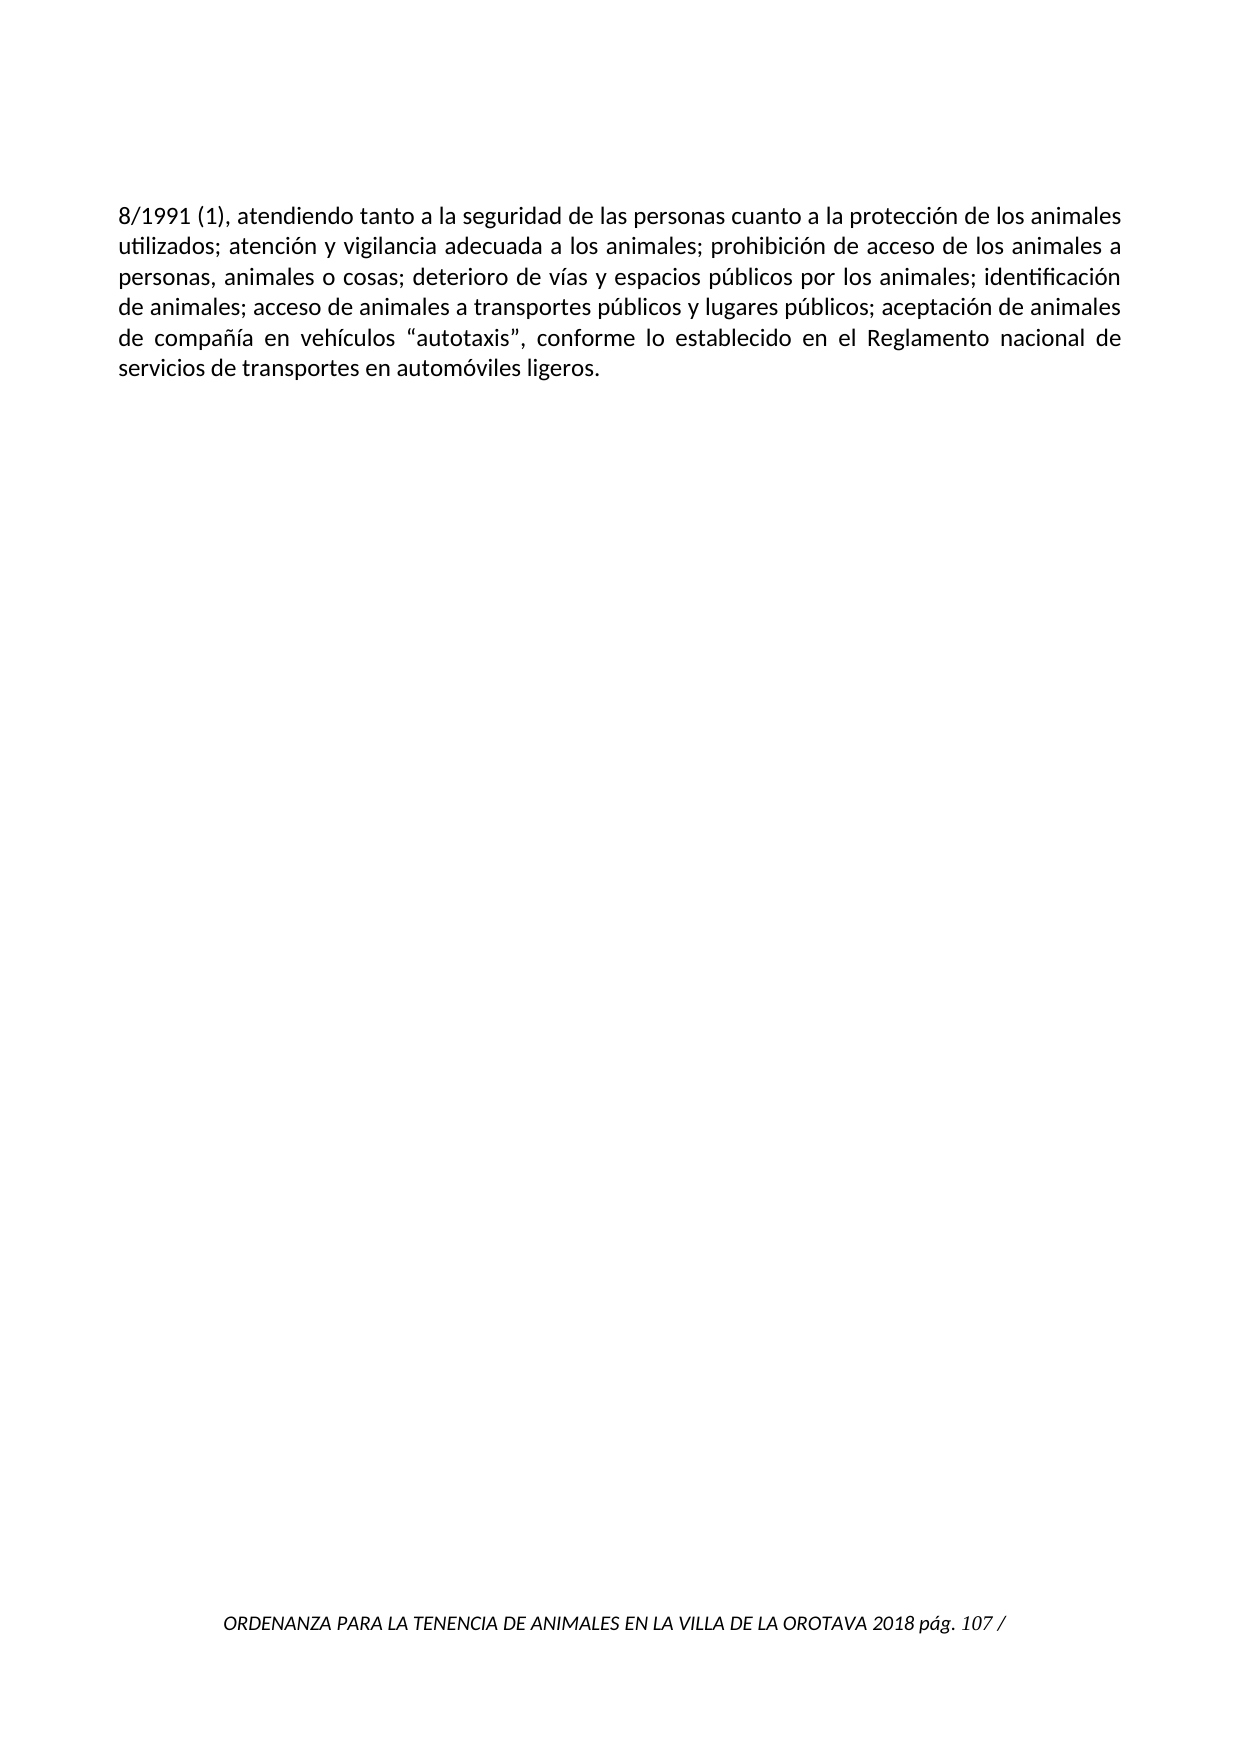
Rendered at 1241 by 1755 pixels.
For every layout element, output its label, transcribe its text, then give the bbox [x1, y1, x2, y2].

text 8/1991 (1), atendiendo tanto a la seguridad de las personas cuanto a la protección de los animales utilizados; atención y vigilancia adecuada a los animales; prohibición de acceso de los animales a personas, animales o cosas; deterioro de vías y espacios públicos por los animales; identificación de animales; acceso de animales a transportes públicos y lugares públicos; aceptación de animales de compañía en vehículos “autotaxis”, conforme lo establecido en el Reglamento nacional de servicios de transportes en automóviles ligeros. [118, 200, 1123, 383]
